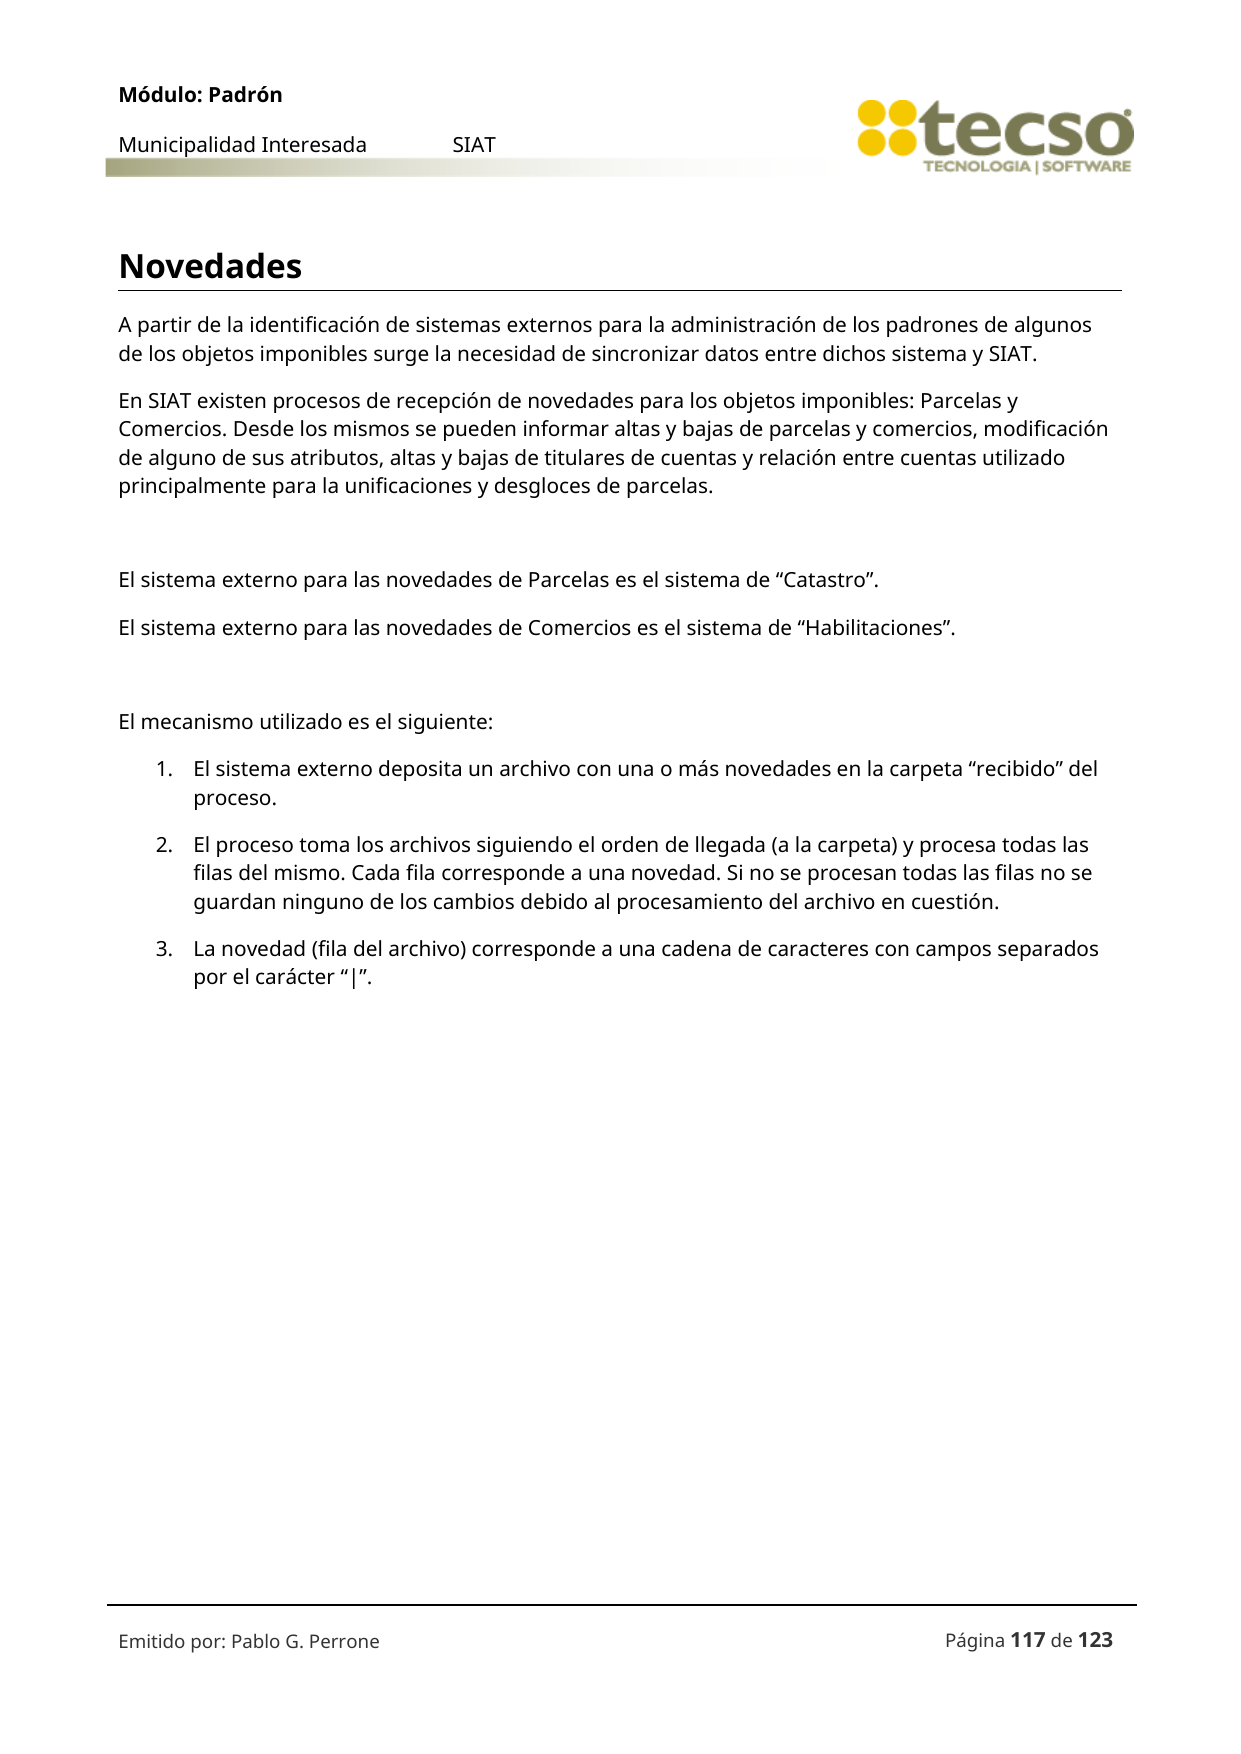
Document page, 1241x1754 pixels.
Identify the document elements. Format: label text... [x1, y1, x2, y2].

picture [105, 100, 1134, 177]
text El sistema externo para las novedades de Comercios es el sistema de “Habilitaciones”. [118, 613, 1122, 641]
list El proceso toma los archivos siguiendo el orden de llegada (a la carpeta) y procesa todas las filas del mismo. Cada fila corresponde a una novedad. Si no se procesan todas las filas no se guardan ninguno de los cambios debido al procesamiento del archivo en cuestión. [156, 830, 1122, 915]
text A partir de la identificación de sistemas externos para la administración de los padrones de algunos de los objetos imponibles surge la necesidad de sincronizar datos entre dichos sistema y SIAT. [118, 310, 1122, 367]
list El sistema externo deposita un archivo con una o más novedades en la carpeta “recibido” del proceso. [156, 754, 1122, 811]
list La novedad (fila del archivo) corresponde a una cadena de caracteres con campos separados por el carácter “|”. [156, 934, 1122, 991]
text El mecanismo utilizado es el siguiente: [118, 707, 1122, 736]
text En SIAT existen procesos de recepción de novedades para los objetos imponibles: Parcelas y Comercios. Desde los mismos se pueden informar altas y bajas de parcelas y comercios, modificación de alguno de sus atributos, altas y bajas de titulares de cuentas y relación entre cuentas utilizado principalmente para la unificaciones y desgloces de parcelas. [118, 386, 1122, 499]
subtitle Novedades [118, 243, 1122, 290]
text El sistema externo para las novedades de Parcelas es el sistema de “Catastro”. [118, 566, 1122, 594]
